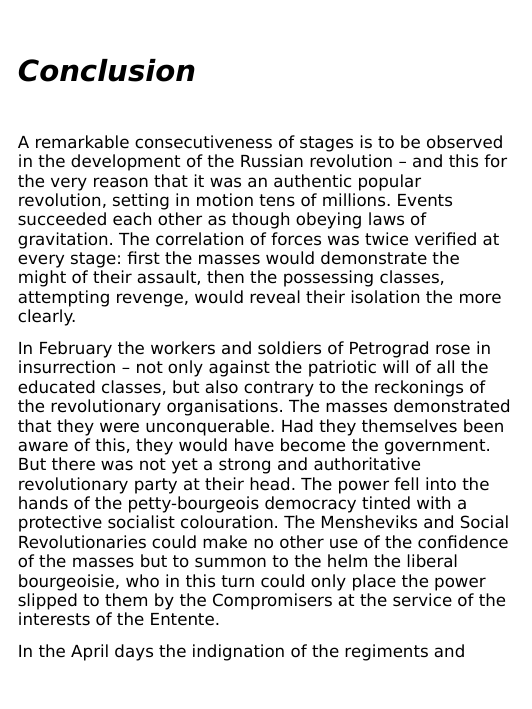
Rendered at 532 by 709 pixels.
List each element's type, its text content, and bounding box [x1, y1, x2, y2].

text In the April days the indignation of the regiments and [18, 642, 514, 662]
text In February the workers and soldiers of Petrograd rose in insurrection – not only against the patriotic will of all the educated classes, but also contrary to the reckonings of the revolutionary organisations. The masses demonstrated that they were unconquerable. Had they themselves been aware of this, they would have become the government. But there was not yet a strong and authoritative revolutionary party at their head. The power fell into the hands of the petty-bourgeois democracy tinted with a protective socialist colouration. The Mensheviks and Social Revolutionaries could make no other use of the confidence of the masses but to summon to the helm the liberal bourgeoisie, who in this turn could only place the power slipped to them by the Compromisers at the service of the interests of the Entente. [18, 339, 514, 630]
text A remarkable consecutiveness of stages is to be observed in the development of the Russian revolution – and this for the very reason that it was an authentic popular revolution, setting in motion tens of millions. Events succeeded each other as though obeying laws of gravitation. The correlation of forces was twice verified at every stage: first the masses would demonstrate the might of their assault, then the possessing classes, attempting revenge, would reveal their isolation the more clearly. [18, 133, 514, 327]
subtitle Conclusion [18, 54, 514, 88]
